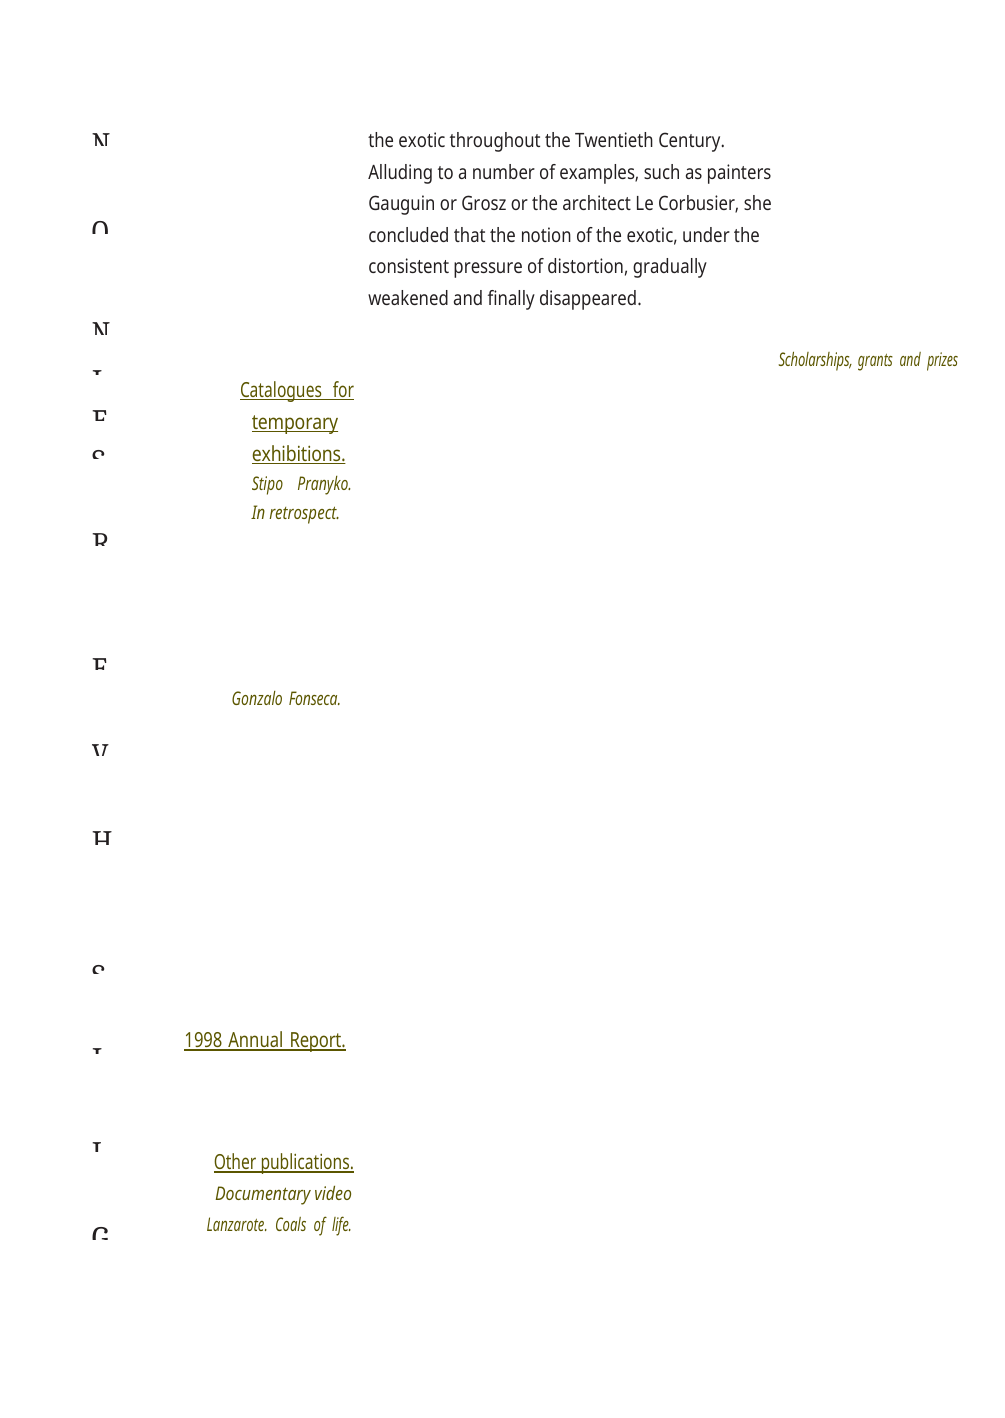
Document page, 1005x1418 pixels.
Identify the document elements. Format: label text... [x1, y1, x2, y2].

text N [92, 127, 130, 146]
text the exotic throughout the Twentieth Century. Alluding to a number of examples, such as painters Gauguin or Grosz or the architect Le Corbusier, she concluded that the notion of the exotic, under the consistent pressure of distortion, gradually weakened and finally disappeared. [368, 126, 787, 311]
text Other publications. Documentary video Lanzarote. Coals of life. [186, 1147, 354, 1237]
text 1998 Annual Report. [184, 1025, 354, 1053]
text N [92, 315, 130, 334]
text L [92, 1135, 130, 1152]
text I [92, 363, 130, 374]
text [89, 401, 130, 421]
text [89, 736, 130, 756]
text Scholarships, grants and prizes [490, 346, 960, 372]
text V [92, 738, 130, 756]
text V [92, 746, 96, 756]
text temporary exhibitions. Stipo Pranyko. In retrospect. [240, 400, 354, 525]
text Gonzalo Fonseca. [231, 685, 354, 710]
text O [92, 214, 130, 234]
text E [92, 651, 130, 669]
text I [92, 1042, 130, 1053]
text [89, 1040, 130, 1053]
text E [92, 403, 130, 421]
text G [92, 1220, 130, 1239]
text [89, 313, 130, 334]
text H [92, 824, 130, 845]
text S [92, 958, 130, 973]
text S [92, 443, 130, 458]
text Catalogues for [240, 375, 354, 399]
text [89, 822, 130, 845]
text R [92, 527, 130, 546]
text [89, 956, 130, 973]
text [89, 649, 130, 669]
